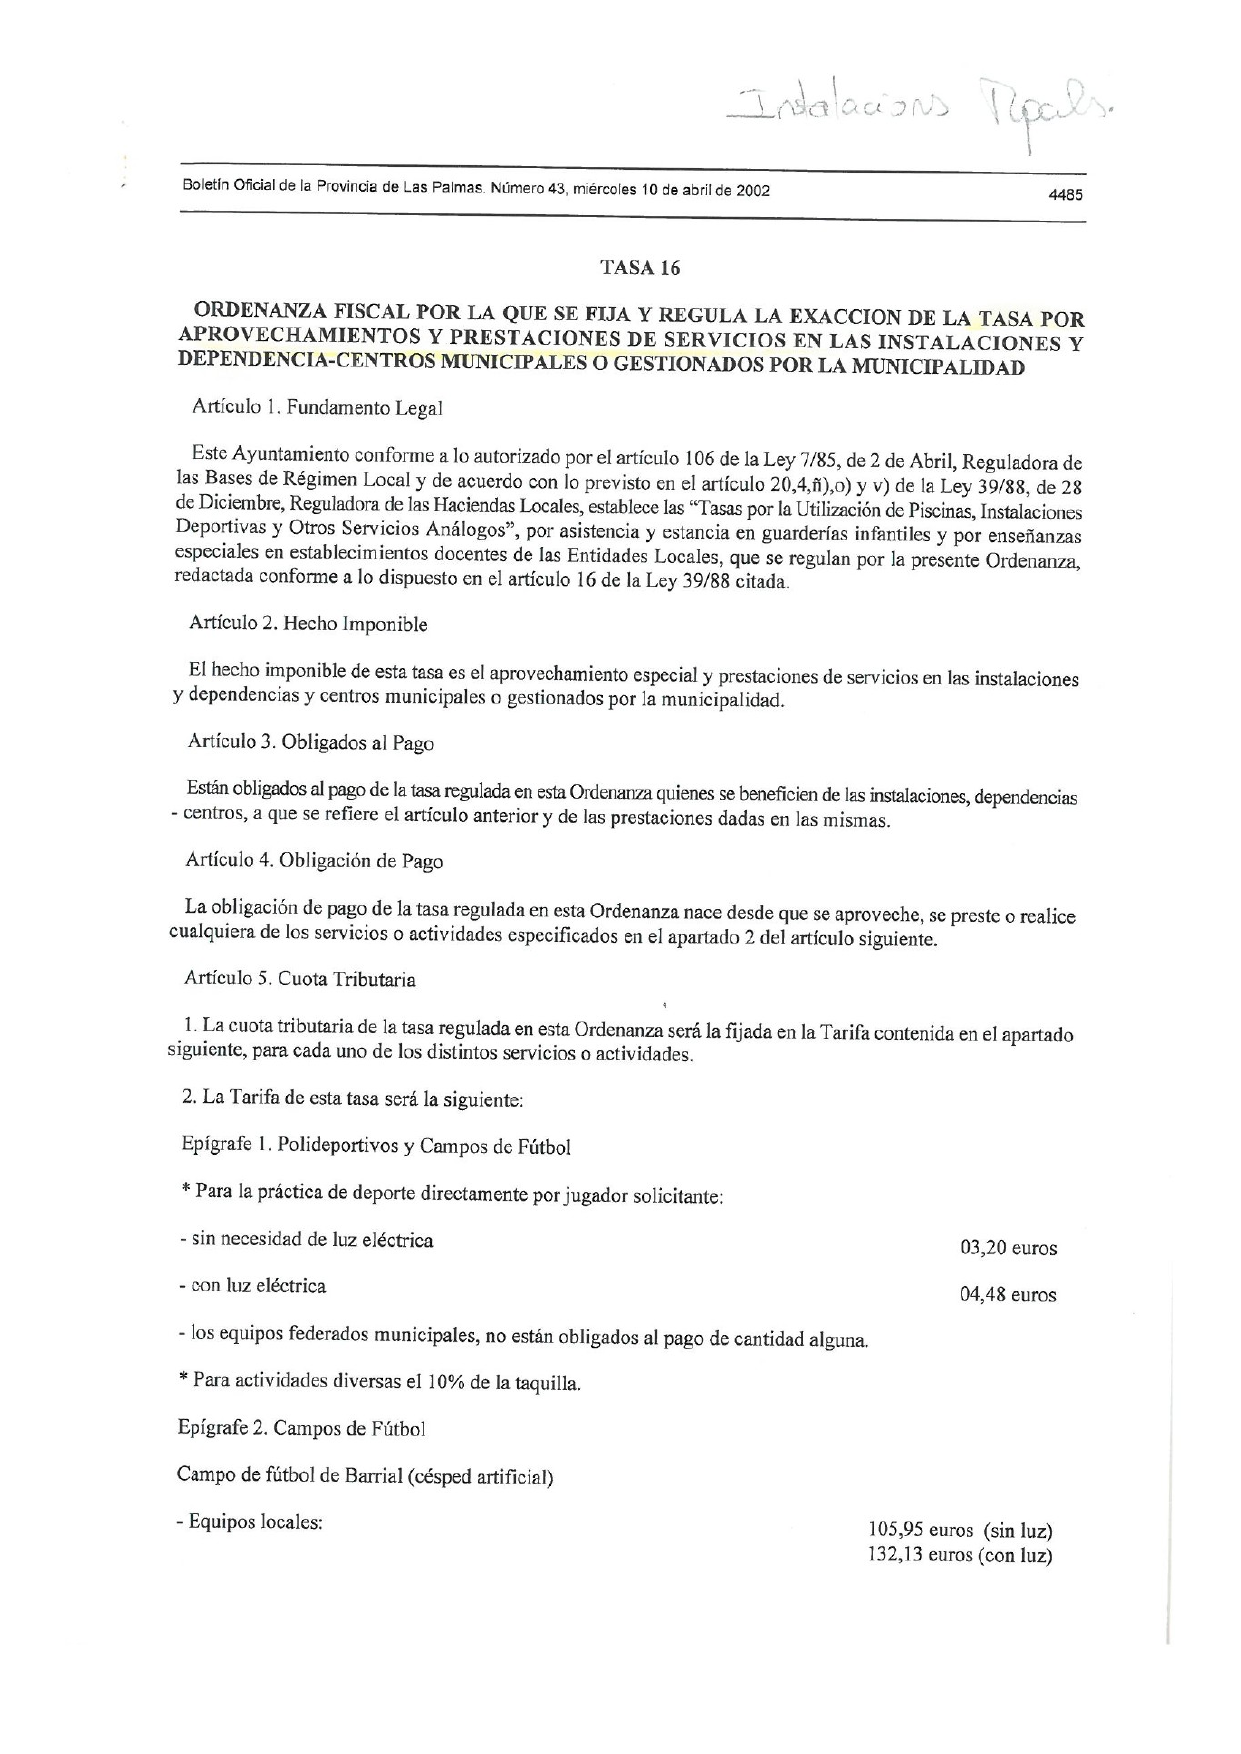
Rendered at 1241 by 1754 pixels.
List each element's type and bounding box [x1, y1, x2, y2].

picture [59, 59, 1182, 1647]
